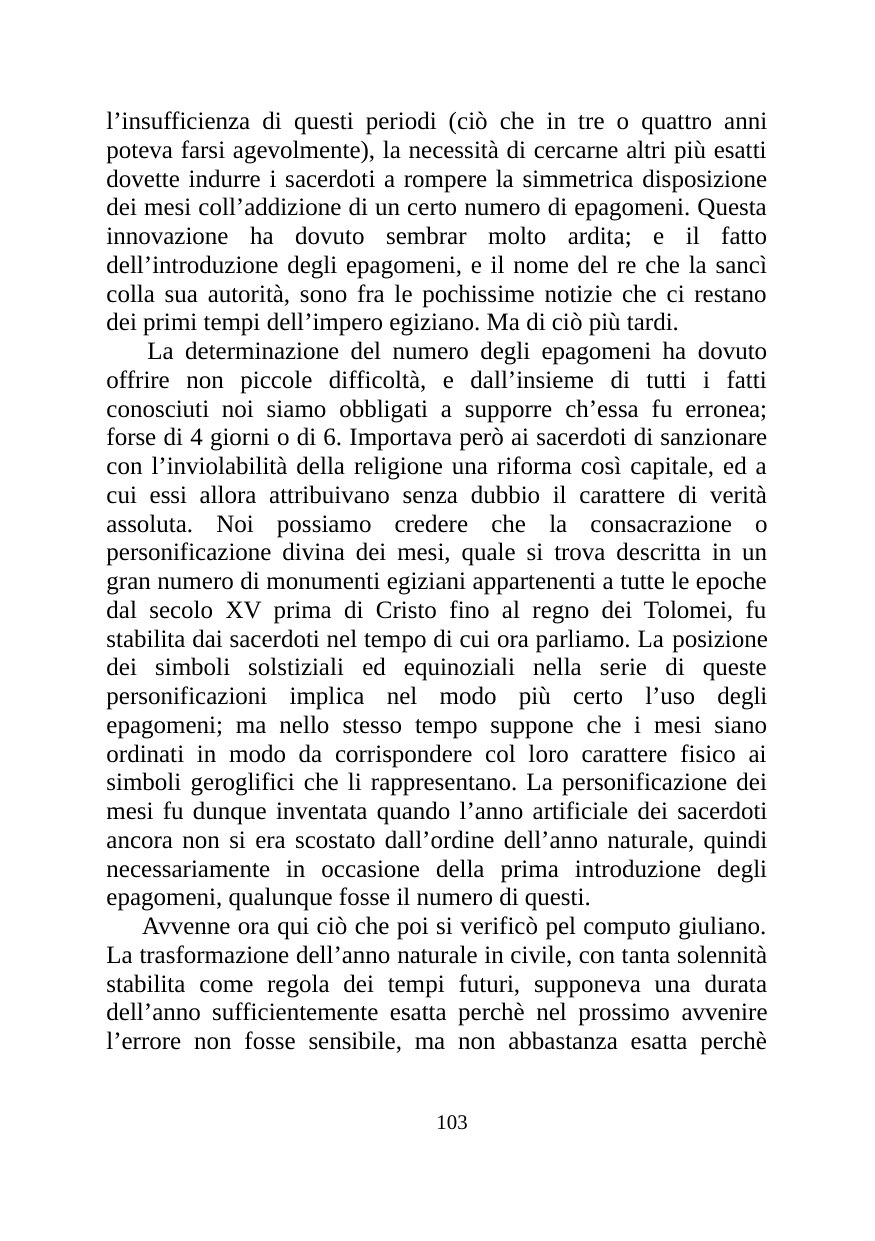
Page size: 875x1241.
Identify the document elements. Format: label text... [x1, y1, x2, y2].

text La determinazione del numero degli epagomeni ha dovuto offrire non piccole difficoltà, e dall’insieme di tutti i fatti conosciuti noi siamo obbligati a supporre ch’essa fu erronea; forse di 4 giorni o di 6. Importava però ai sacerdoti di sanzionare con l’inviolabilità della religione una riforma così capitale, ed a cui essi allora attribuivano senza dubbio il carattere di verità assoluta. Noi possiamo credere che la consacrazione o personificazione divina dei mesi, quale si trova descritta in un gran numero di monumenti egiziani appartenenti a tutte le epoche dal secolo XV prima di Cristo fino al regno dei Tolomei, fu stabilita dai sacerdoti nel tempo di cui ora parliamo. La posizione dei simboli solstiziali ed equinoziali nella serie di queste personificazioni implica nel modo più certo l’uso degli epagomeni; ma nello stesso tempo suppone che i mesi siano ordinati in modo da corrispondere col loro carattere fisico ai simboli geroglifici che li rappresentano. La personificazione dei mesi fu dunque inventata quando l’anno artificiale dei sacerdoti ancora non si era scostato dall’ordine dell’anno naturale, quindi necessariamente in occasione della prima introduzione degli epagomeni, qualunque fosse il numero di questi. [106, 336, 768, 911]
text Avvenne ora qui ciò che poi si verificò pel computo giuliano. La trasformazione dell’anno naturale in civile, con tanta solennità stabilita come regola dei tempi futuri, supponeva una durata dell’anno sufficientemente esatta perchè nel prossimo avvenire l’errore non fosse sensibile, ma non abbastanza esatta perchè [106, 911, 768, 1055]
text l’insufficienza di questi periodi (ciò che in tre o quattro anni poteva farsi agevolmente), la necessità di cercarne altri più esatti dovette indurre i sacerdoti a rompere la simmetrica disposizione dei mesi coll’addizione di un certo numero di epagomeni. Questa innovazione ha dovuto sembrar molto ardita; e il fatto dell’introduzione degli epagomeni, e il nome del re che la sancì colla sua autorità, sono fra le pochissime notizie che ci restano dei primi tempi dell’impero egiziano. Ma di ciò più tardi. [106, 106, 768, 336]
